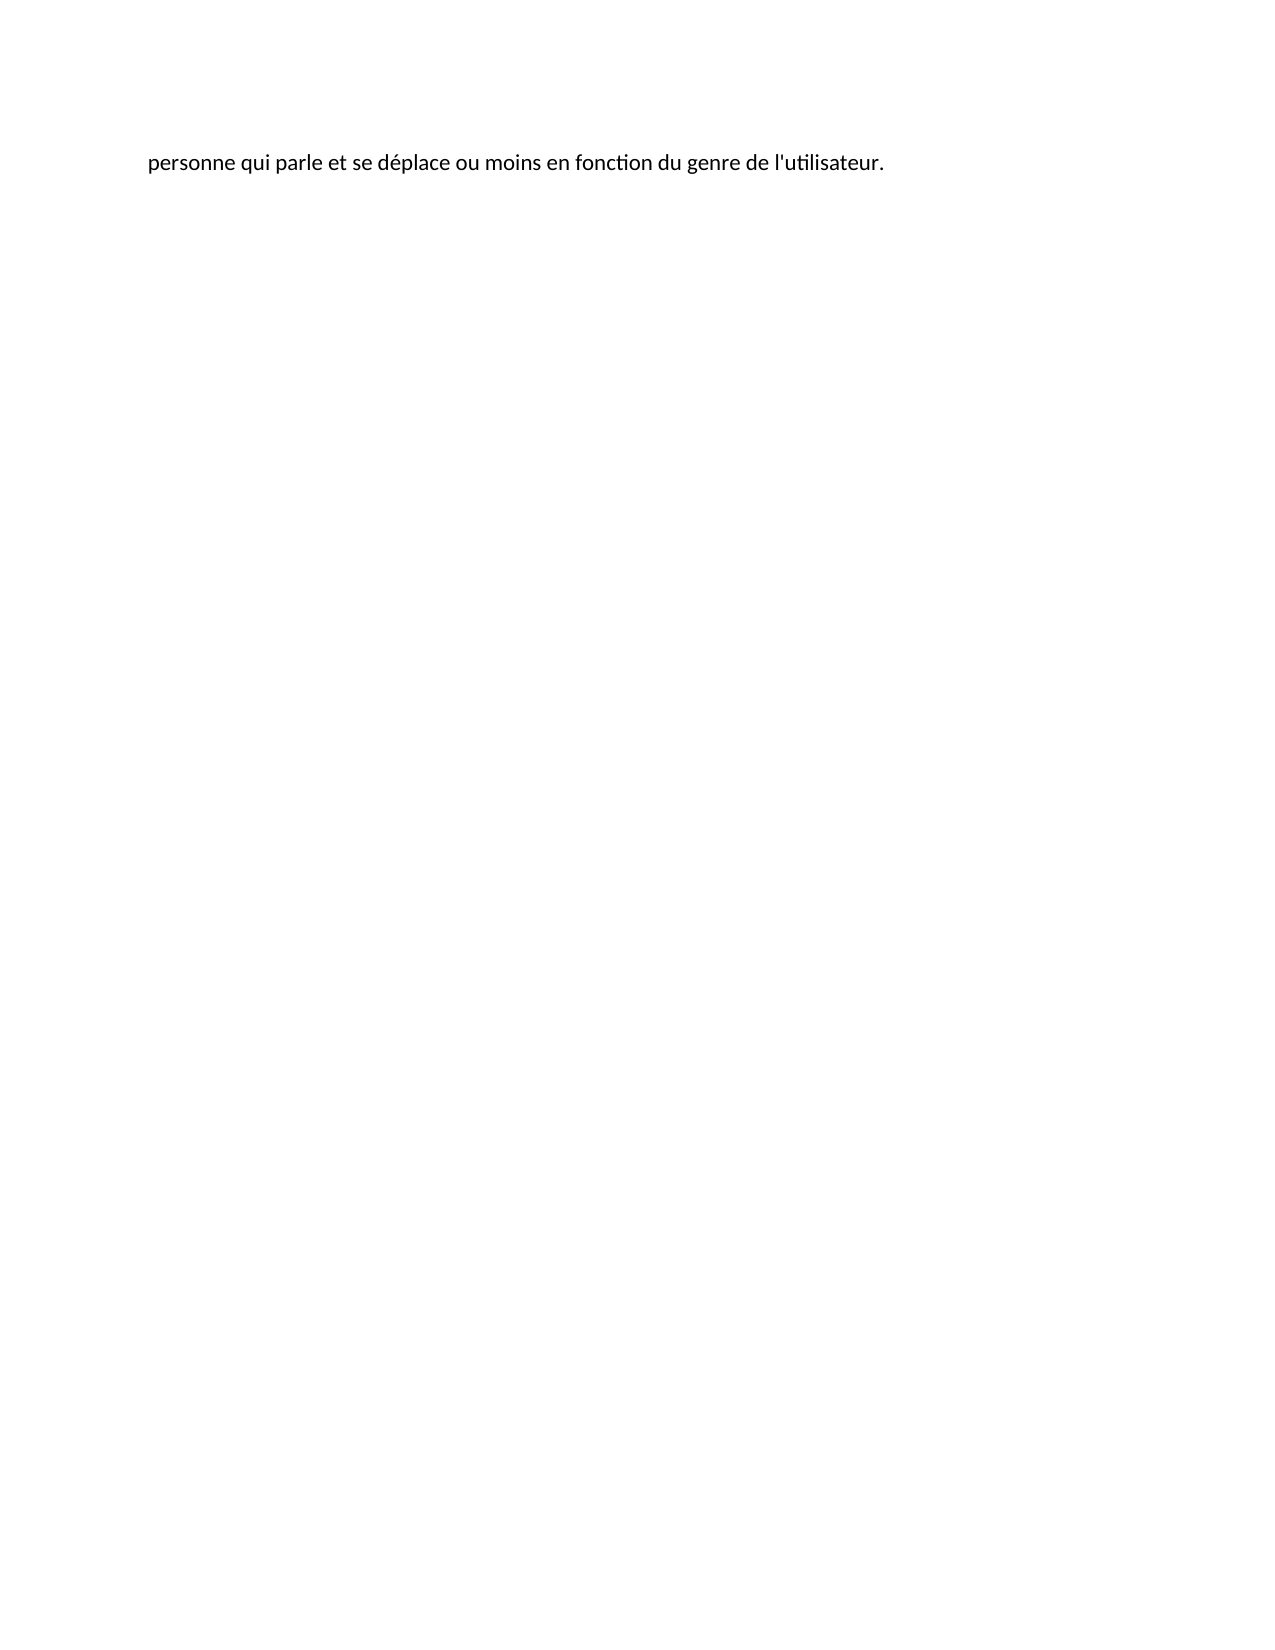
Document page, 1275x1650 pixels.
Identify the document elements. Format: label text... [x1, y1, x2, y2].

text personne qui parle et se déplace ou moins en fonction du genre de l'utilisateur. [148, 148, 1127, 176]
